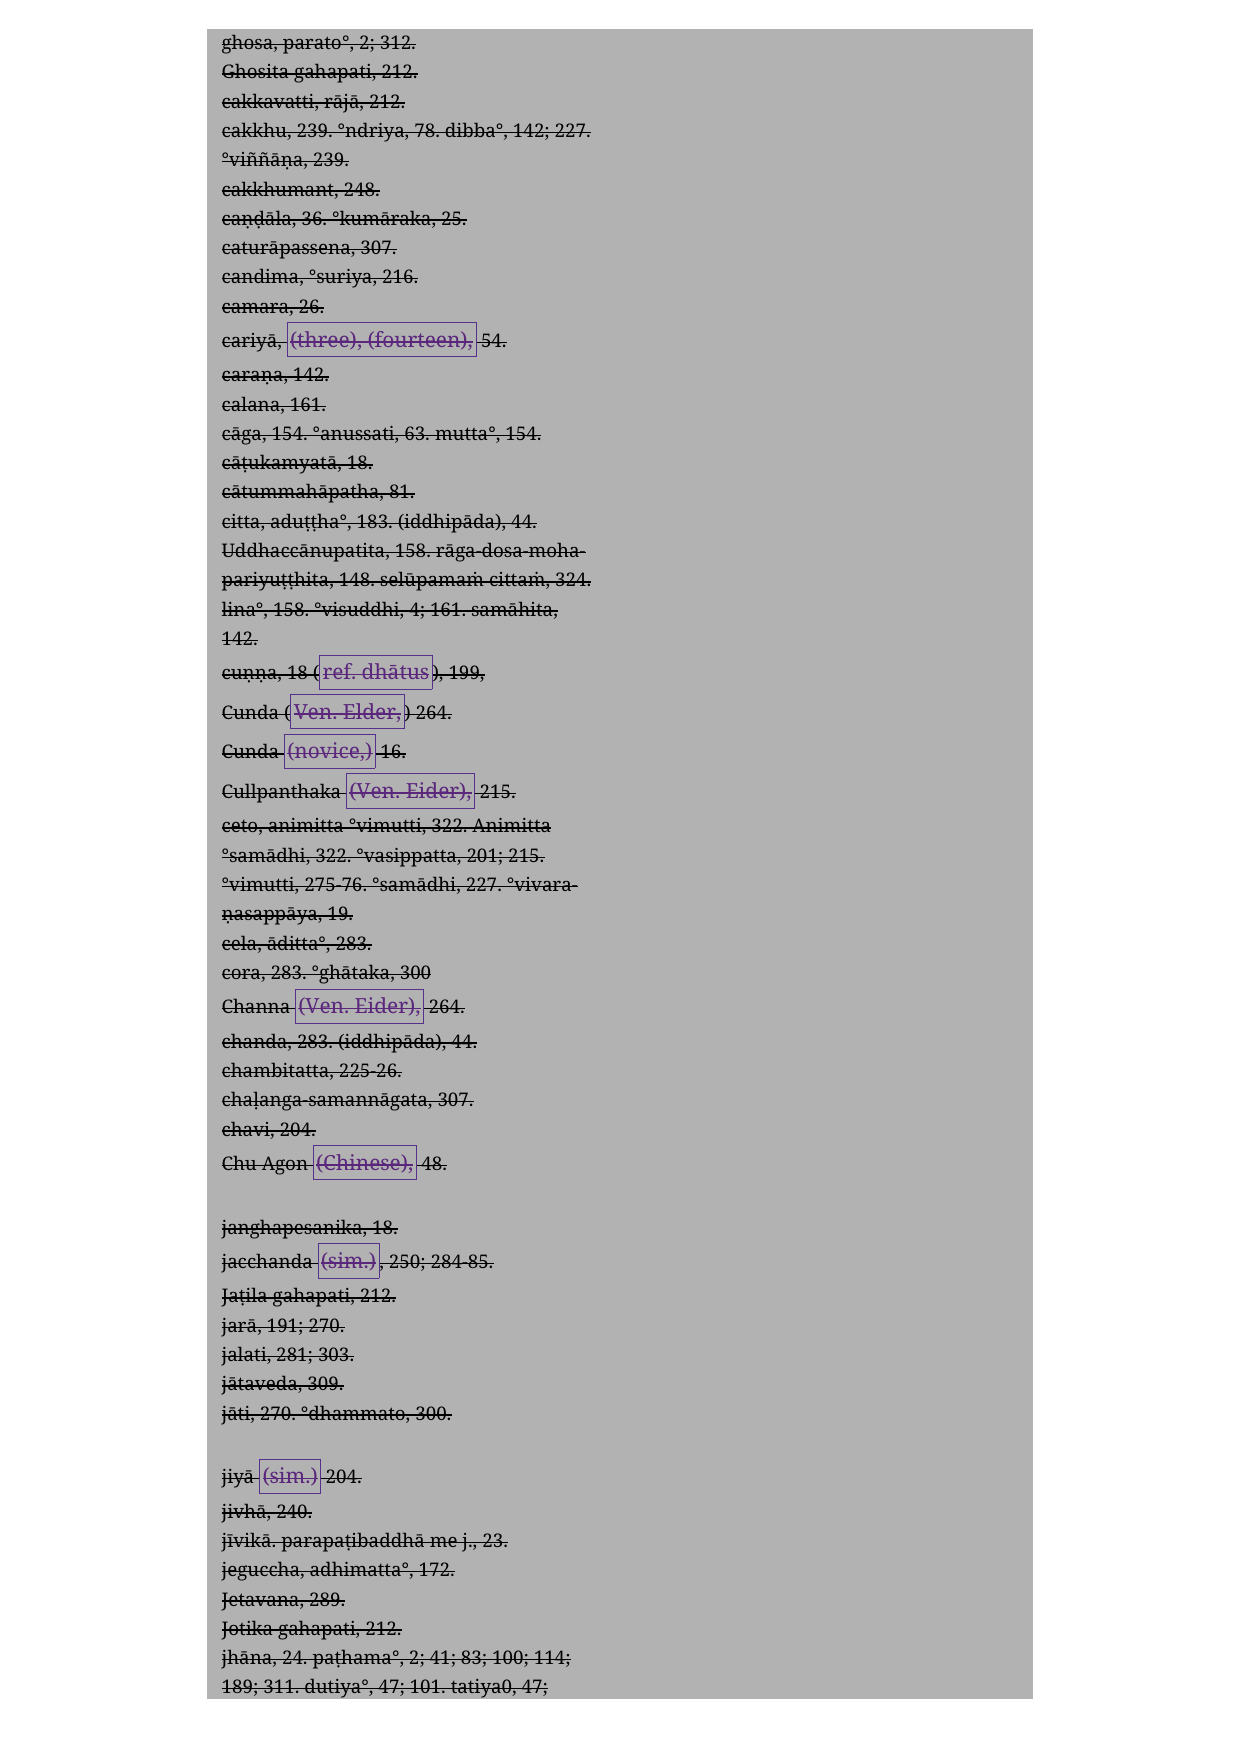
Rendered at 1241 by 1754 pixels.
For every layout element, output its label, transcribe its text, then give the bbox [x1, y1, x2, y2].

text ṇasappāya, 19. [207, 901, 1033, 926]
text jalati, 281; 303. [207, 1341, 1033, 1367]
text ghosa, parato°, 2; 312. [207, 29, 1033, 55]
text (Chinese), [314, 1146, 416, 1179]
text cariyā, [207, 322, 287, 357]
text 142. [207, 625, 1033, 651]
text candima, °suriya, 216. [207, 264, 1033, 289]
text cela, āditta°, 283. [207, 930, 1033, 955]
text cora, 283. °ghātaka, 300 [207, 959, 1033, 985]
text (novice,) [285, 735, 375, 768]
text janghapesanika, 18. [207, 1214, 1033, 1239]
text jeguccha, adhimatta°, 172. [207, 1557, 1033, 1582]
text cakkhumant, 248. [207, 176, 1033, 201]
text Jaṭila gahapati, 212. [207, 1283, 1033, 1308]
text °samādhi, 322. °vasippatta, 201; 215. [207, 842, 1033, 868]
text jhāna, 24. paṭhama°, 2; 41; 83; 100; 114; [207, 1644, 1033, 1670]
text lina°, 158. °visuddhi, 4; 161. samāhita, [207, 596, 1033, 621]
text ceto, animitta °vimutti, 322. Animitta [207, 813, 1033, 838]
text ), 199, [433, 654, 1033, 689]
text , 250; 284-85. [380, 1243, 1033, 1278]
text chaḷanga-samannāgata, 307. [207, 1087, 1033, 1112]
text (sim.) [319, 1244, 379, 1278]
text 189; 311. dutiya°, 47; 101. tatiya0, 47; [207, 1674, 1033, 1699]
text Cullpanthaka [207, 773, 346, 808]
text °vimutti, 275-76. °samādhi, 227. °vivara- [207, 871, 1033, 897]
text Uddhaccānupatita, 158. rāga-dosa-moha- [207, 537, 1033, 563]
text citta, aduṭṭha°, 183. (iddhipāda), 44. [207, 508, 1033, 534]
text 215. [475, 773, 1033, 808]
text jīvikā. parapaṭibaddhā me j., 23. [207, 1527, 1033, 1553]
text Jotika gahapati, 212. [207, 1615, 1033, 1641]
text caturāpassena, 307. [207, 234, 1033, 260]
text Jetavana, 289. [207, 1586, 1033, 1611]
text (three), (fourteen), [288, 323, 476, 356]
text cakkhu, 239. °ndriya, 78. dibba°, 142; 227. [207, 117, 1033, 143]
text caṇḍāla, 36. °kumāraka, 25. [207, 205, 1033, 231]
text cāga, 154. °anussati, 63. mutta°, 154. [207, 420, 1033, 446]
text pariyuṭṭhita, 148. selūpamaṁ cittaṁ, 324. [207, 567, 1033, 592]
text Chu Agon [207, 1145, 313, 1179]
text calana, 161. [207, 391, 1033, 417]
text cakkavatti, rājā, 212. [207, 88, 1033, 113]
text camara, 26. [207, 293, 1033, 318]
text jivhā, 240. [207, 1498, 1033, 1523]
text 48. [417, 1145, 1033, 1179]
text 16. [376, 734, 1033, 768]
text jiyā (sim.) [207, 1458, 320, 1493]
text chavi, 204. [207, 1116, 1033, 1141]
text jātaveda, 309. [207, 1371, 1033, 1396]
text cātummahāpatha, 81. [207, 479, 1033, 504]
text caraṇa, 142. [207, 362, 1033, 387]
text cāṭukamyatā, 18. [207, 449, 1033, 475]
text (Ven. Eider), [347, 774, 474, 808]
text Channa (Ven. Eider), [207, 988, 423, 1023]
text °viññāṇa, 239. [207, 147, 1033, 172]
text Cunda ( [207, 694, 290, 728]
text Ghosita gahapati, 212. [207, 59, 1033, 84]
text Cunda [207, 734, 284, 768]
text Ven. Elder, [291, 695, 404, 728]
text 204. [321, 1458, 1033, 1493]
text chambitatta, 225-26. [207, 1057, 1033, 1083]
text 54. [477, 322, 1033, 357]
text jacchanda [207, 1243, 318, 1278]
text cuṇṇa, 18 (ref. dhātus [207, 654, 432, 689]
text chanda, 283. (iddhipāda), 44. [207, 1028, 1033, 1053]
text 264. [424, 988, 1033, 1023]
text jāti, 270. °dhammato, 300. [207, 1400, 1033, 1425]
text ) 264. [405, 694, 1033, 728]
text jarā, 191; 270. [207, 1312, 1033, 1338]
